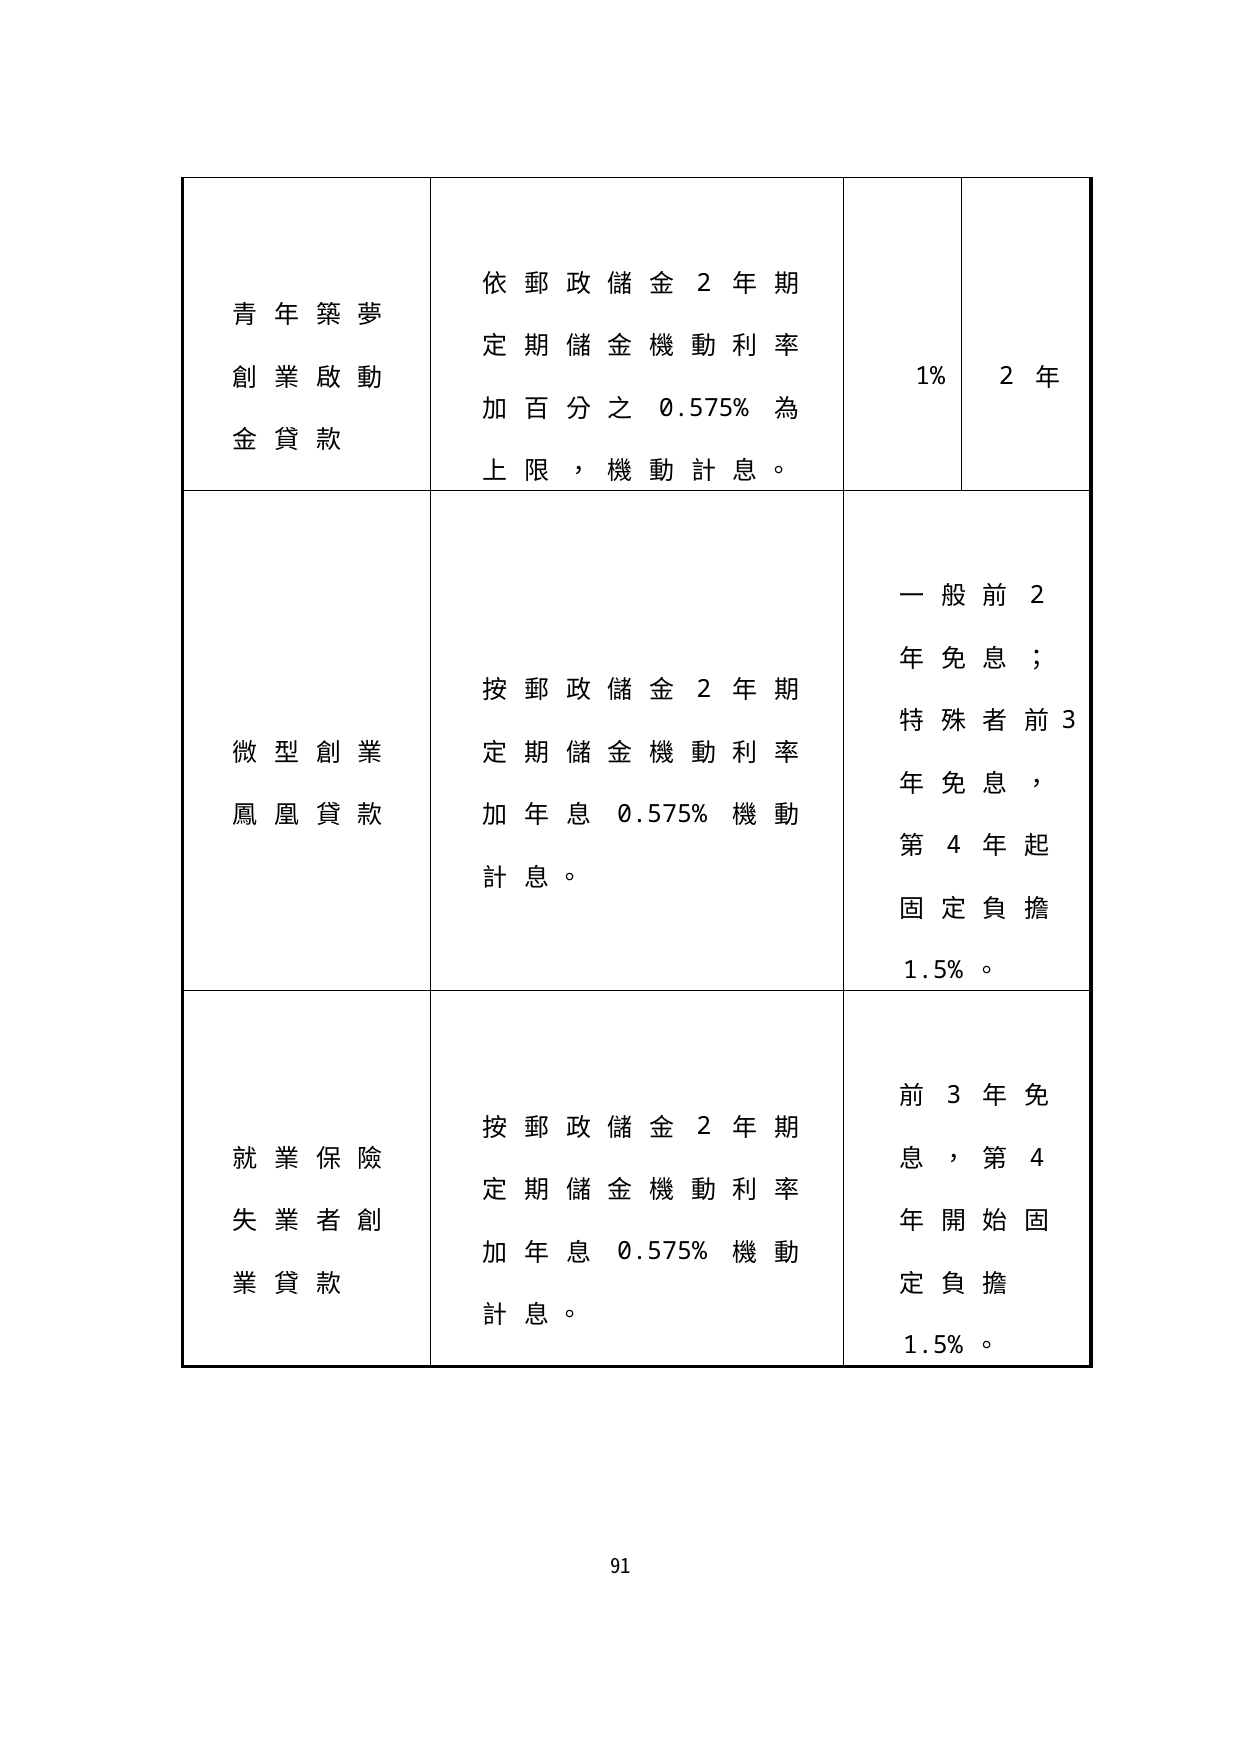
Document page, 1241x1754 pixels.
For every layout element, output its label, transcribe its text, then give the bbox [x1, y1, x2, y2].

table_cell 一般前2年免息；特殊者前3年免息，第4年起固定負擔1.5%。 [844, 491, 1089, 990]
table_cell 微型創業鳳凰貸款 [184, 491, 430, 990]
table_cell 2年 [962, 178, 1089, 490]
table_cell 青年築夢創業啟動金貸款 [184, 178, 430, 490]
table_cell 1% [844, 178, 961, 490]
table_cell 依郵政儲金2年期定期儲金機動利率加百分之0.575%為上限，機動計息。 [431, 178, 843, 490]
table_cell 前3年免息，第4年開始固定負擔1.5%。 [844, 991, 1089, 1365]
table_cell 就業保險失業者創業貸款 [184, 991, 430, 1365]
table_cell 按郵政儲金2年期定期儲金機動利率加年息0.575%機動計息。 [431, 491, 843, 990]
table_cell 按郵政儲金2年期定期儲金機動利率加年息0.575%機動計息。 [431, 991, 843, 1365]
